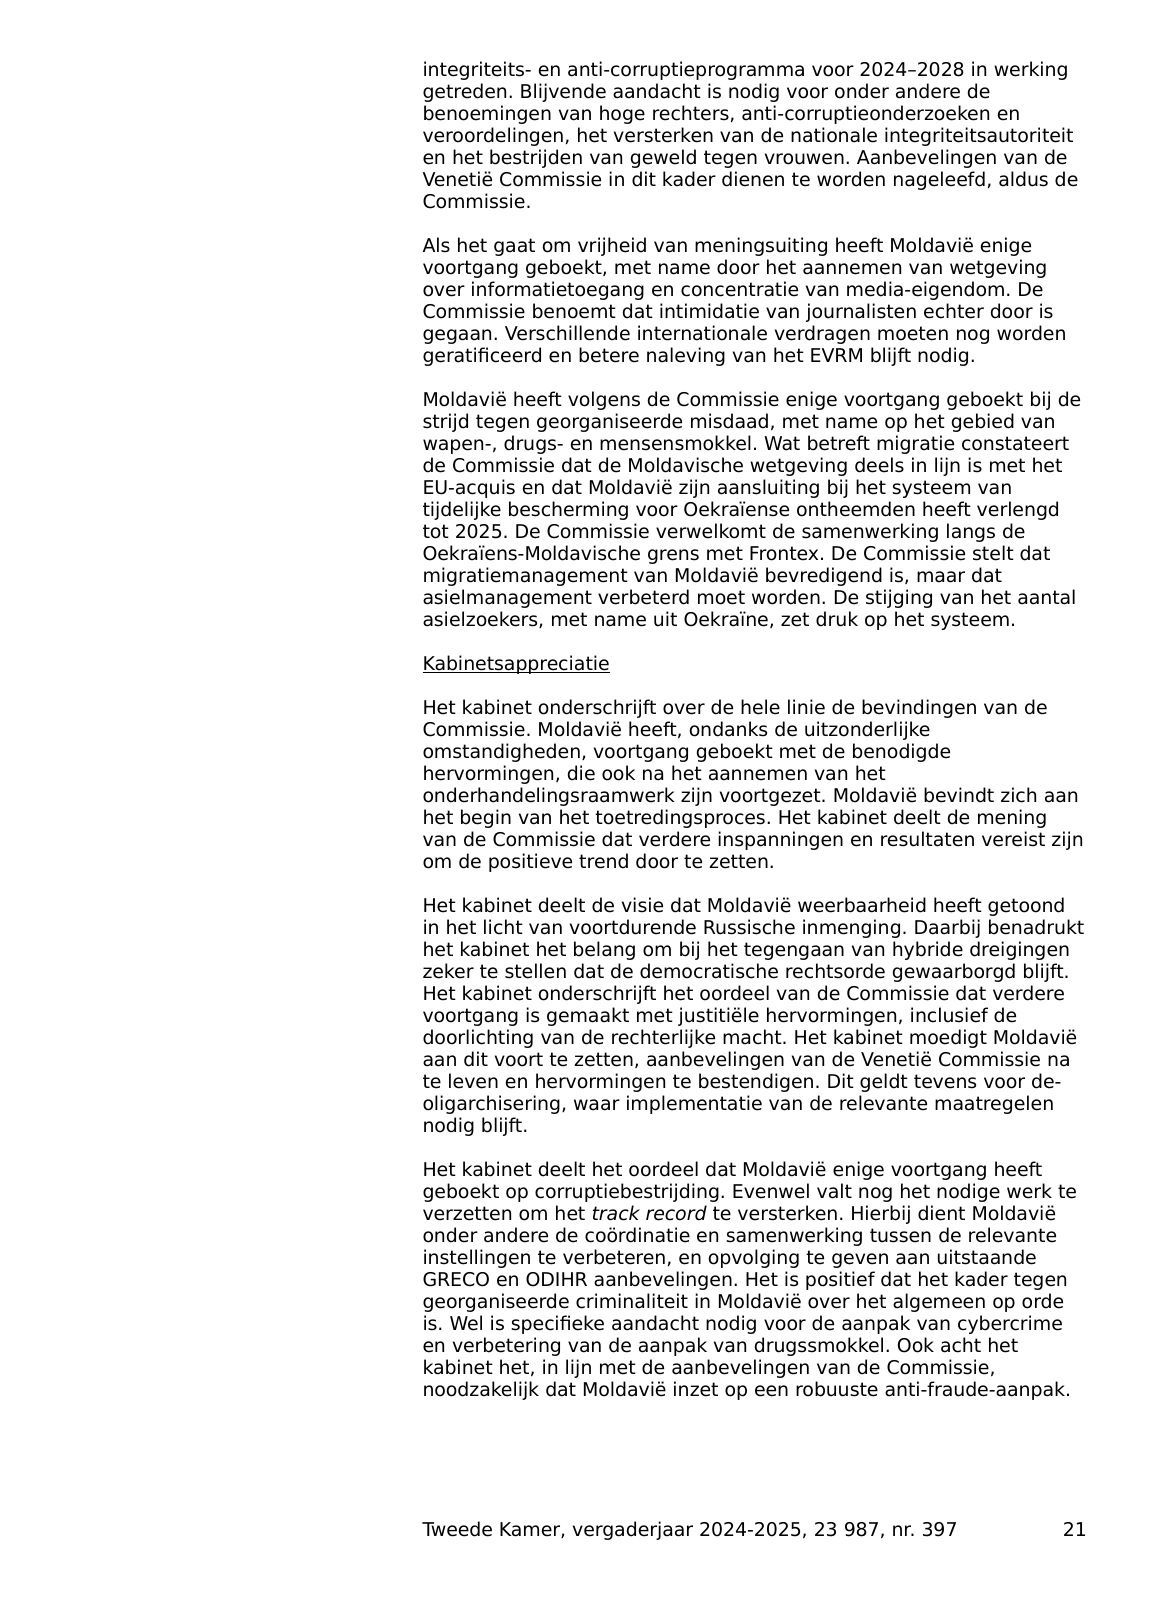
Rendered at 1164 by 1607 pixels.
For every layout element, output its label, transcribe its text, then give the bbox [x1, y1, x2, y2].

subtitle Kabinetsappreciatie [422, 653, 1087, 675]
text Als het gaat om vrijheid van meningsuiting heeft Moldavië enige voortgang geboekt, met name door het aannemen van wetgeving over informatietoegang en concentratie van media-eigendom. De Commissie benoemt dat intimidatie van journalisten echter door is gegaan. Verschillende internationale verdragen moeten nog worden geratificeerd en betere naleving van het EVRM blijft nodig. [422, 235, 1087, 367]
text Het kabinet onderschrijft over de hele linie de bevindingen van de Commissie. Moldavië heeft, ondanks de uitzonderlijke omstandigheden, voortgang geboekt met de benodigde hervormingen, die ook na het aannemen van het onderhandelingsraamwerk zijn voortgezet. Moldavië bevindt zich aan het begin van het toetredingsproces. Het kabinet deelt de mening van de Commissie dat verdere inspanningen en resultaten vereist zijn om de positieve trend door te zetten. [422, 697, 1087, 873]
text Het kabinet deelt de visie dat Moldavië weerbaarheid heeft getoond in het licht van voortdurende Russische inmenging. Daarbij benadrukt het kabinet het belang om bij het tegengaan van hybride dreigingen zeker te stellen dat de democratische rechtsorde gewaarborgd blijft. Het kabinet onderschrijft het oordeel van de Commissie dat verdere voortgang is gemaakt met justitiële hervormingen, inclusief de doorlichting van de rechterlijke macht. Het kabinet moedigt Moldavië aan dit voort te zetten, aanbevelingen van de Venetië Commissie na te leven en hervormingen te bestendigen. Dit geldt tevens voor de-oligarchisering, waar implementatie van de relevante maatregelen nodig blijft. [422, 895, 1087, 1137]
text Het kabinet deelt het oordeel dat Moldavië enige voortgang heeft geboekt op corruptiebestrijding. Evenwel valt nog het nodige werk te verzetten om het track record te versterken. Hierbij dient Moldavië onder andere de coördinatie en samenwerking tussen de relevante instellingen te verbeteren, en opvolging te geven aan uitstaande GRECO en ODIHR aanbevelingen. Het is positief dat het kader tegen georganiseerde criminaliteit in Moldavië over het algemeen op orde is. Wel is specifieke aandacht nodig voor de aanpak van cybercrime en verbetering van de aanpak van drugssmokkel. Ook acht het kabinet het, in lijn met de aanbevelingen van de Commissie, noodzakelijk dat Moldavië inzet op een robuuste anti-fraude-aanpak. [422, 1159, 1087, 1401]
text integriteits- en anti-corruptieprogramma voor 2024–2028 in werking getreden. Blijvende aandacht is nodig voor onder andere de benoemingen van hoge rechters, anti-corruptieonderzoeken en veroordelingen, het versterken van de nationale integriteitsautoriteit en het bestrijden van geweld tegen vrouwen. Aanbevelingen van de Venetië Commissie in dit kader dienen te worden nageleefd, aldus de Commissie. [422, 59, 1087, 213]
text Moldavië heeft volgens de Commissie enige voortgang geboekt bij de strijd tegen georganiseerde misdaad, met name op het gebied van wapen-, drugs- en mensensmokkel. Wat betreft migratie constateert de Commissie dat de Moldavische wetgeving deels in lijn is met het EU-acquis en dat Moldavië zijn aansluiting bij het systeem van tijdelijke bescherming voor Oekraïense ontheemden heeft verlengd tot 2025. De Commissie verwelkomt de samenwerking langs de Oekraïens-Moldavische grens met Frontex. De Commissie stelt dat migratiemanagement van Moldavië bevredigend is, maar dat asielmanagement verbeterd moet worden. De stijging van het aantal asielzoekers, met name uit Oekraïne, zet druk op het systeem. [422, 389, 1087, 631]
